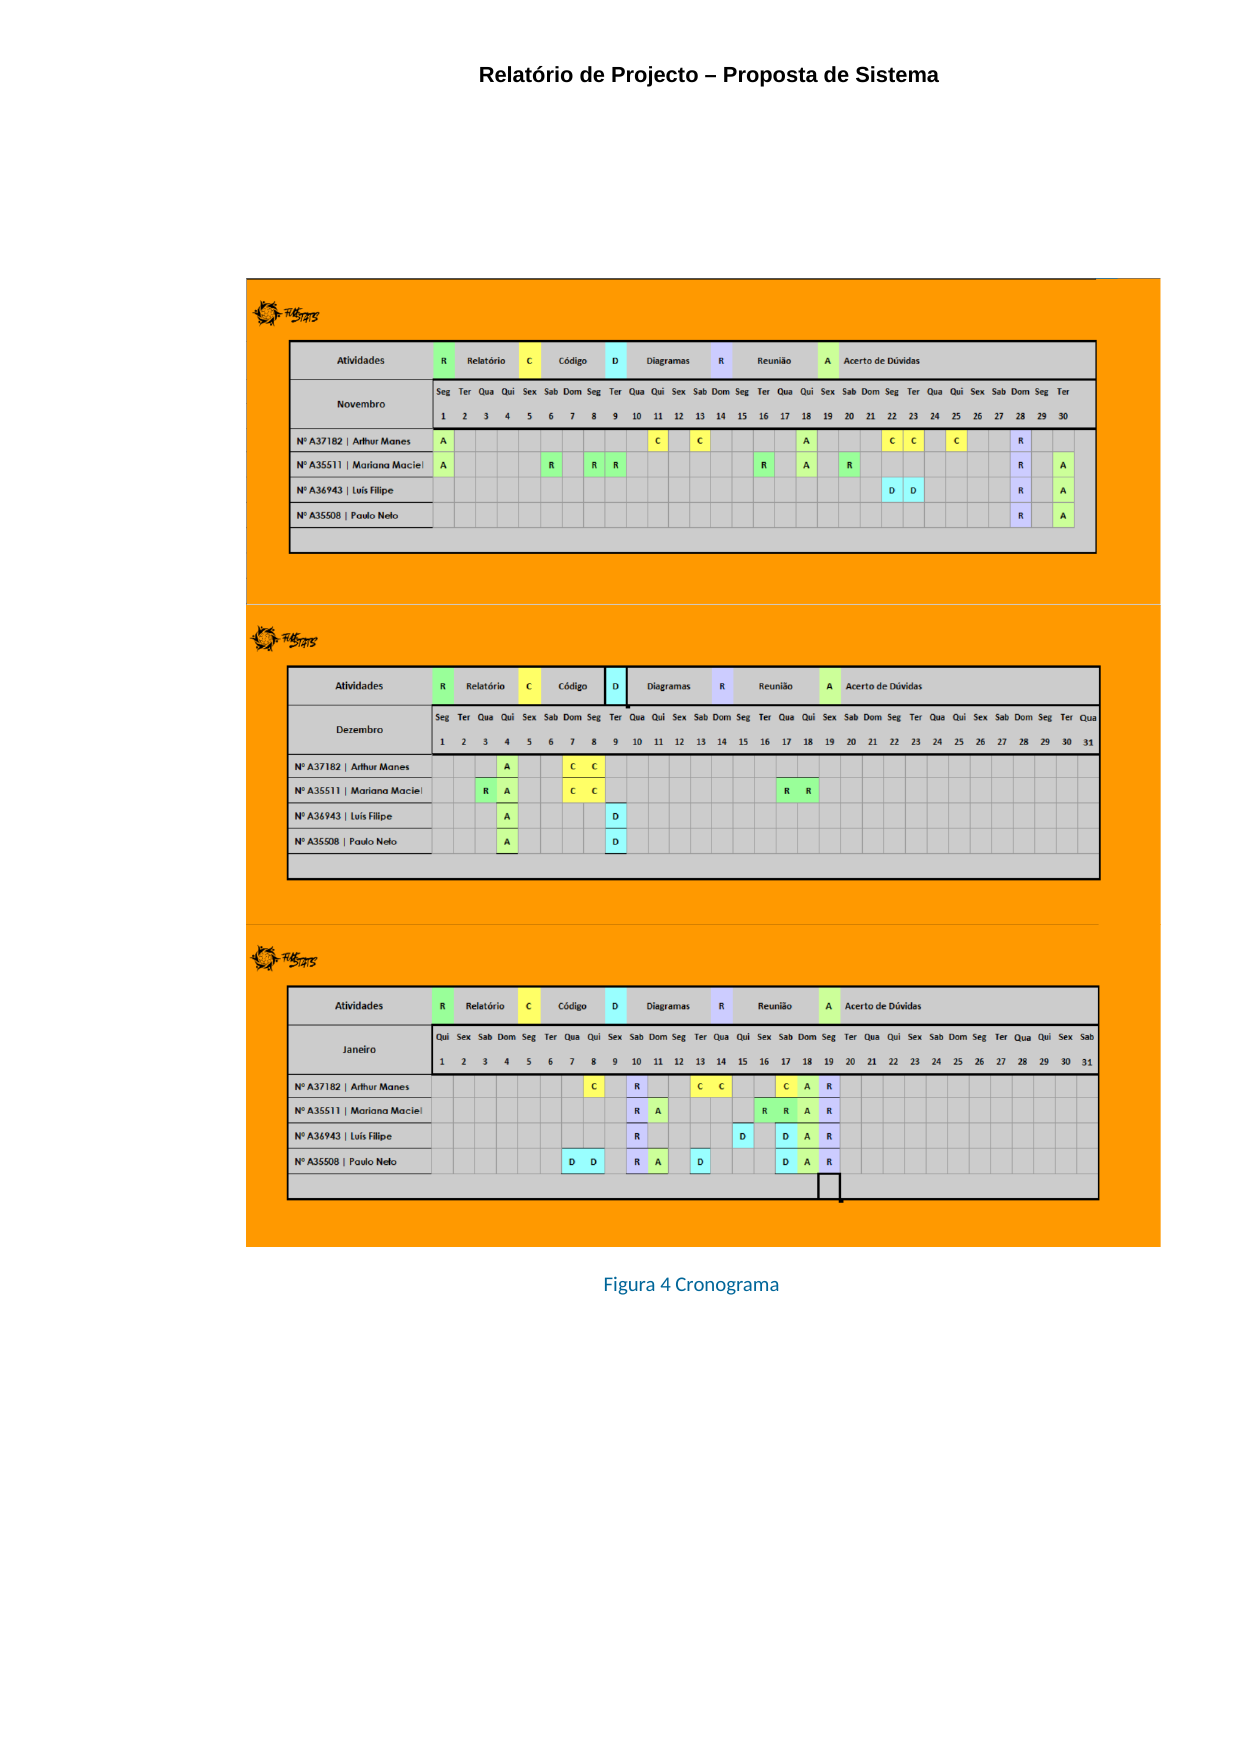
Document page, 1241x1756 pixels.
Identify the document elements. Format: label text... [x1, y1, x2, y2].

text Figura 4 Cronograma [252, 1272, 1166, 1297]
picture [246, 278, 1161, 1247]
